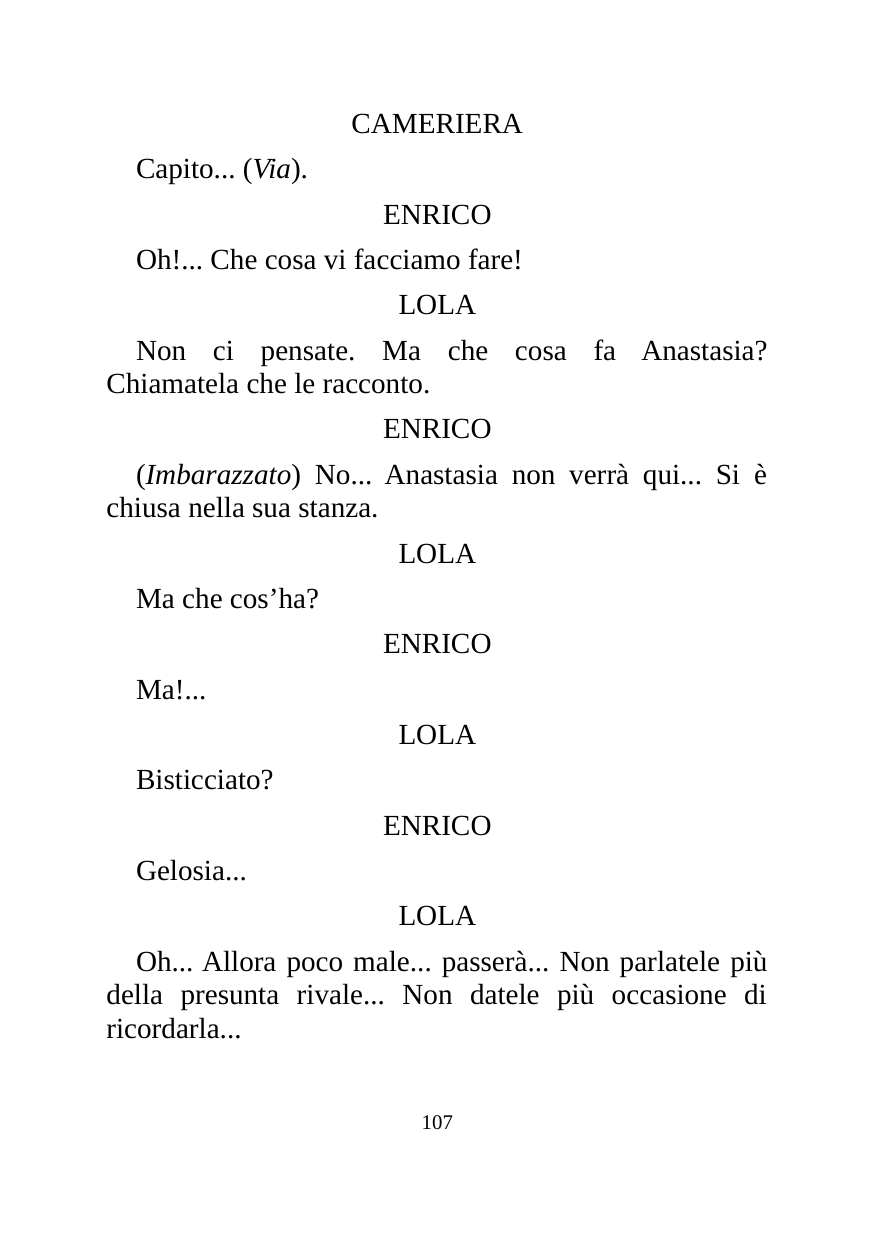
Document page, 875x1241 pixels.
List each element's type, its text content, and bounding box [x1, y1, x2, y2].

text Oh!... Che cosa vi facciamo fare! [106, 242, 768, 276]
text Capito... (Via). [106, 152, 768, 185]
text LOLA [106, 717, 768, 751]
text Non ci pensate. Ma che cosa fa Anastasia? Chiamatela che le racconto. [106, 333, 768, 400]
text Ma che cos’ha? [106, 581, 768, 615]
text LOLA [106, 287, 768, 321]
text CAMERIERA [106, 106, 768, 140]
text Gelosia... [106, 853, 768, 887]
text Ma!... [106, 672, 768, 705]
text LOLA [106, 898, 768, 932]
text Oh... Allora poco male... passerà... Non parlatele più della presunta rivale... Non datele più occasione di ricordarla... [106, 944, 768, 1044]
text LOLA [106, 536, 768, 569]
text Bisticciato? [106, 762, 768, 796]
text (Imbarazzato) No... Anastasia non verrà qui... Si è chiusa nella sua stanza. [106, 457, 768, 524]
text ENRICO [106, 626, 768, 660]
text ENRICO [106, 808, 768, 841]
text ENRICO [106, 412, 768, 445]
text ENRICO [106, 197, 768, 230]
